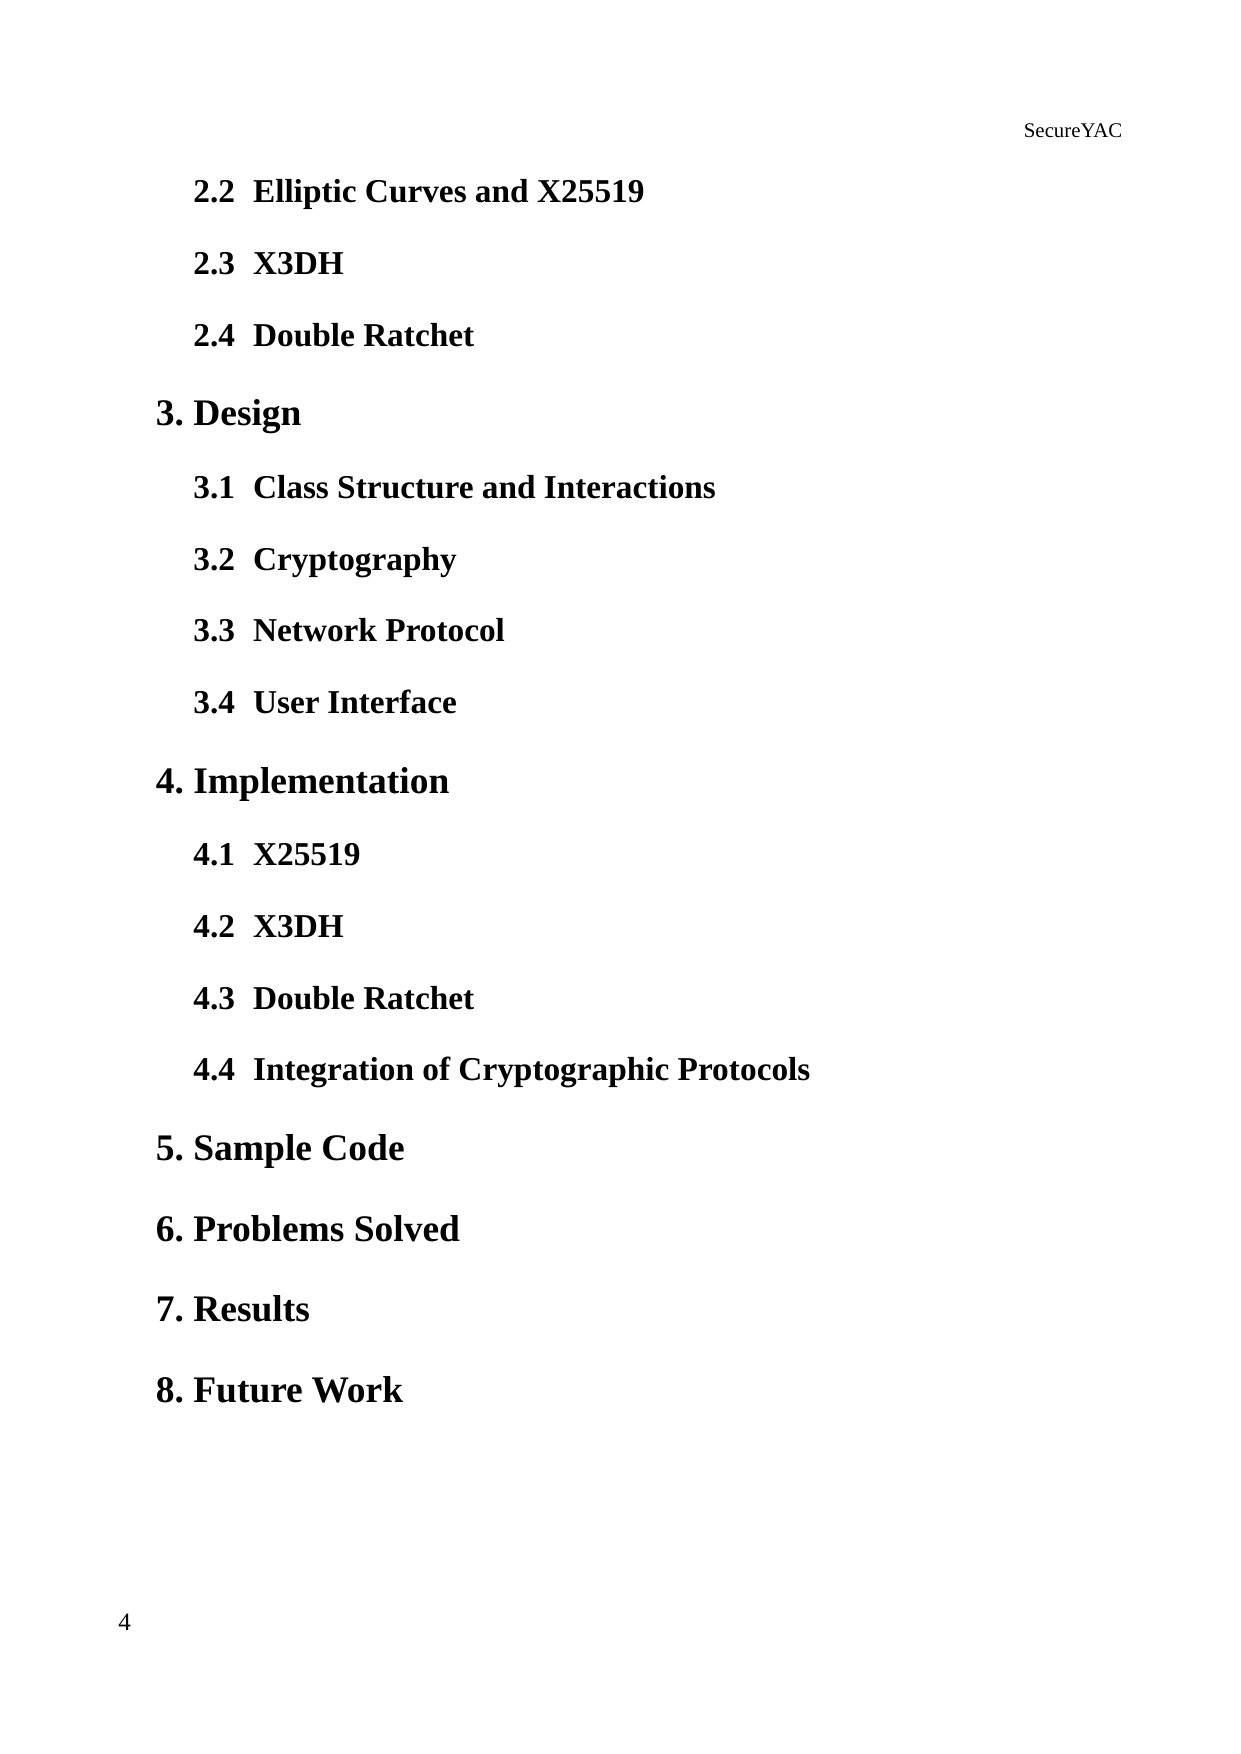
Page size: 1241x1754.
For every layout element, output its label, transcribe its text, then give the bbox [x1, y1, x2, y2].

subtitle Class Structure and Interactions [193, 467, 1122, 506]
subtitle Elliptic Curves and X25519 [193, 172, 1122, 210]
subtitle User Interface [193, 682, 1122, 721]
subtitle Implementation [156, 758, 1122, 801]
subtitle Future Work [156, 1367, 1122, 1410]
subtitle Cryptography [193, 539, 1122, 577]
subtitle Problems Solved [156, 1206, 1122, 1249]
subtitle Network Protocol [193, 611, 1122, 649]
subtitle Results [156, 1287, 1122, 1330]
subtitle Design [156, 391, 1122, 434]
subtitle Double Ratchet [193, 315, 1122, 353]
subtitle Double Ratchet [193, 978, 1122, 1016]
subtitle X3DH [193, 906, 1122, 944]
subtitle Integration of Cryptographic Protocols [193, 1049, 1122, 1088]
subtitle X25519 [193, 834, 1122, 873]
subtitle X3DH [193, 243, 1122, 282]
subtitle Sample Code [156, 1125, 1122, 1168]
